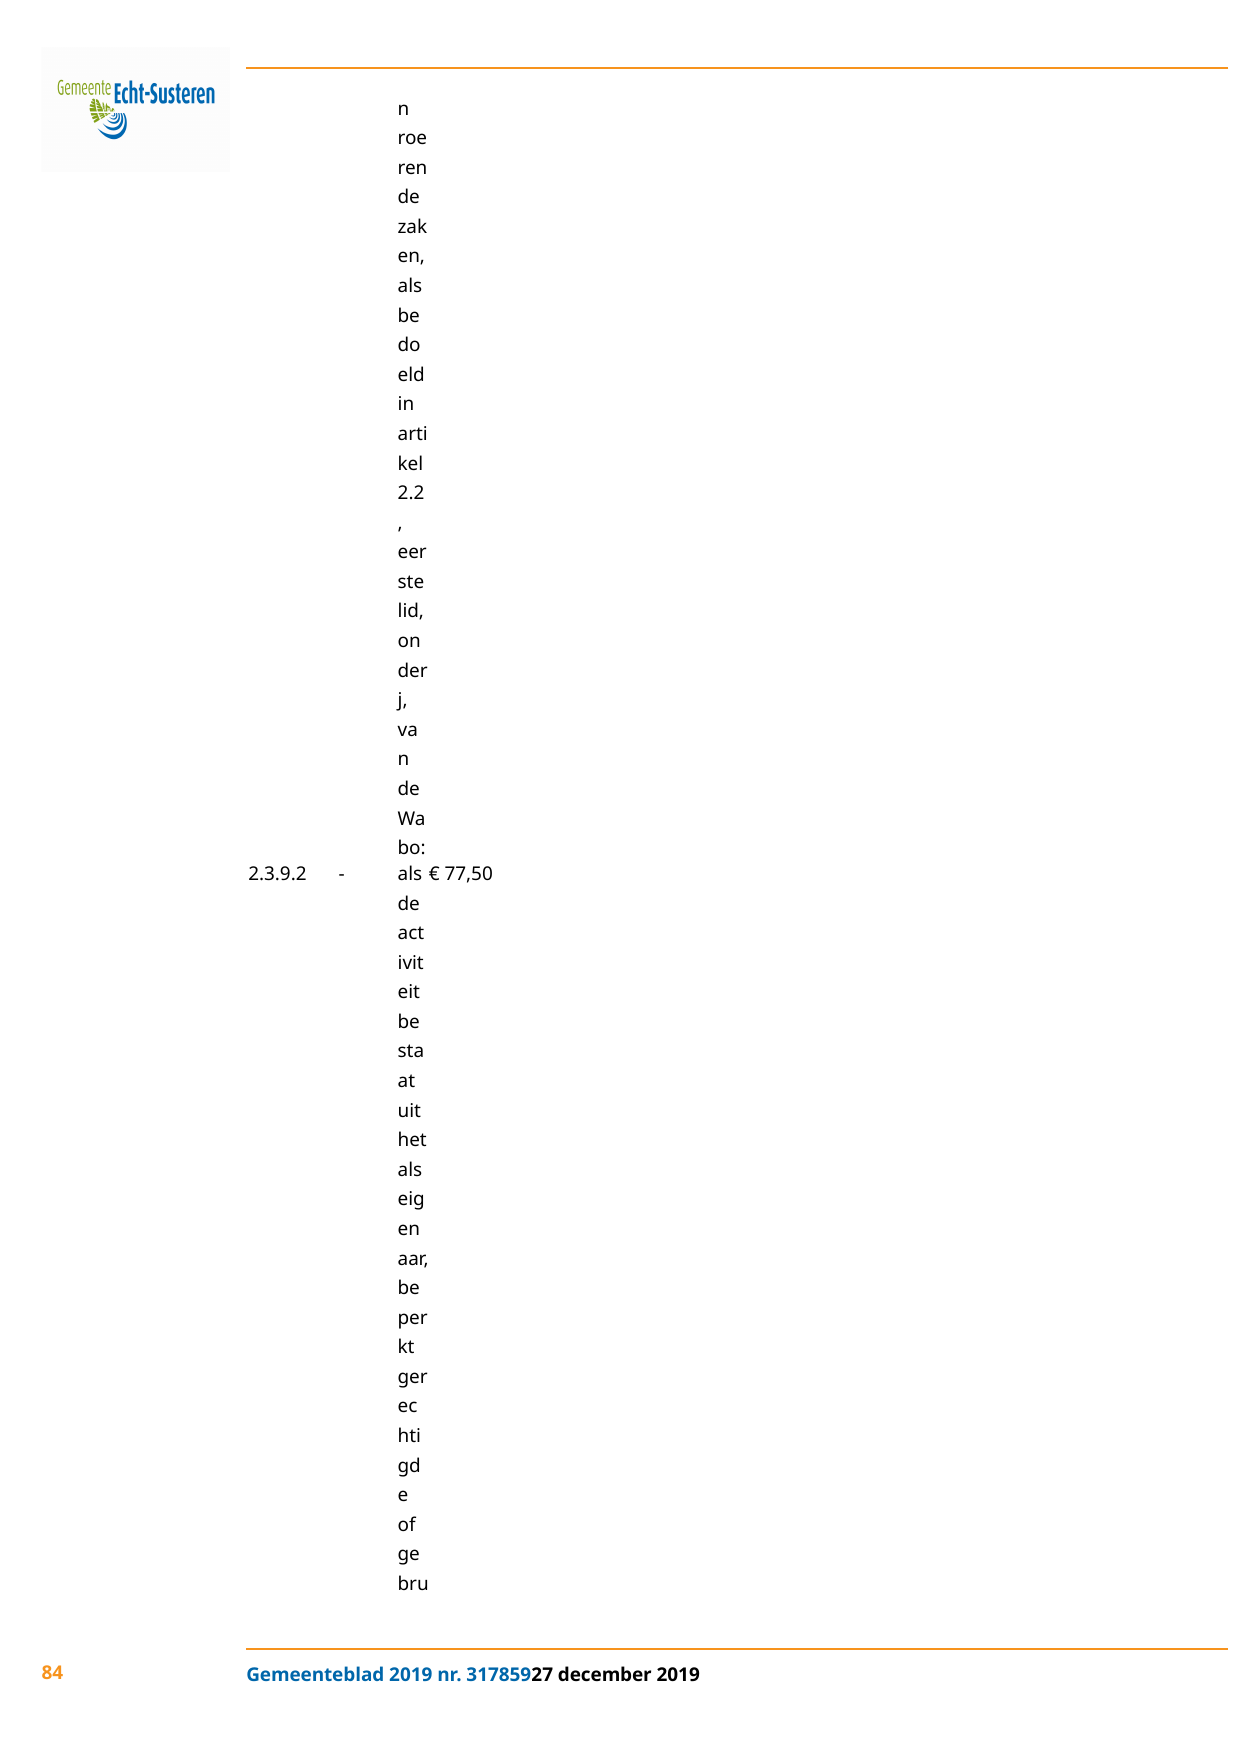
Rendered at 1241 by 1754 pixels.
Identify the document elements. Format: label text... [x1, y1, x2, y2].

table_cell [429, 95, 519, 860]
picture [41, 47, 231, 172]
table_cell [519, 860, 700, 1596]
table_cell [519, 95, 700, 860]
table_cell n roerende zaken, als bedoeld in artikel2.2, eerste lid, onder j, van de Wabo: [338, 95, 429, 860]
table_cell 2.3.9.2 [248, 860, 338, 1596]
table_cell € 77,50 [429, 860, 519, 1596]
table_cell als de activiteit bestaat uit het als eigenaar, beperkt gerechtigde of gebru [338, 860, 429, 1596]
table_cell [248, 95, 338, 860]
